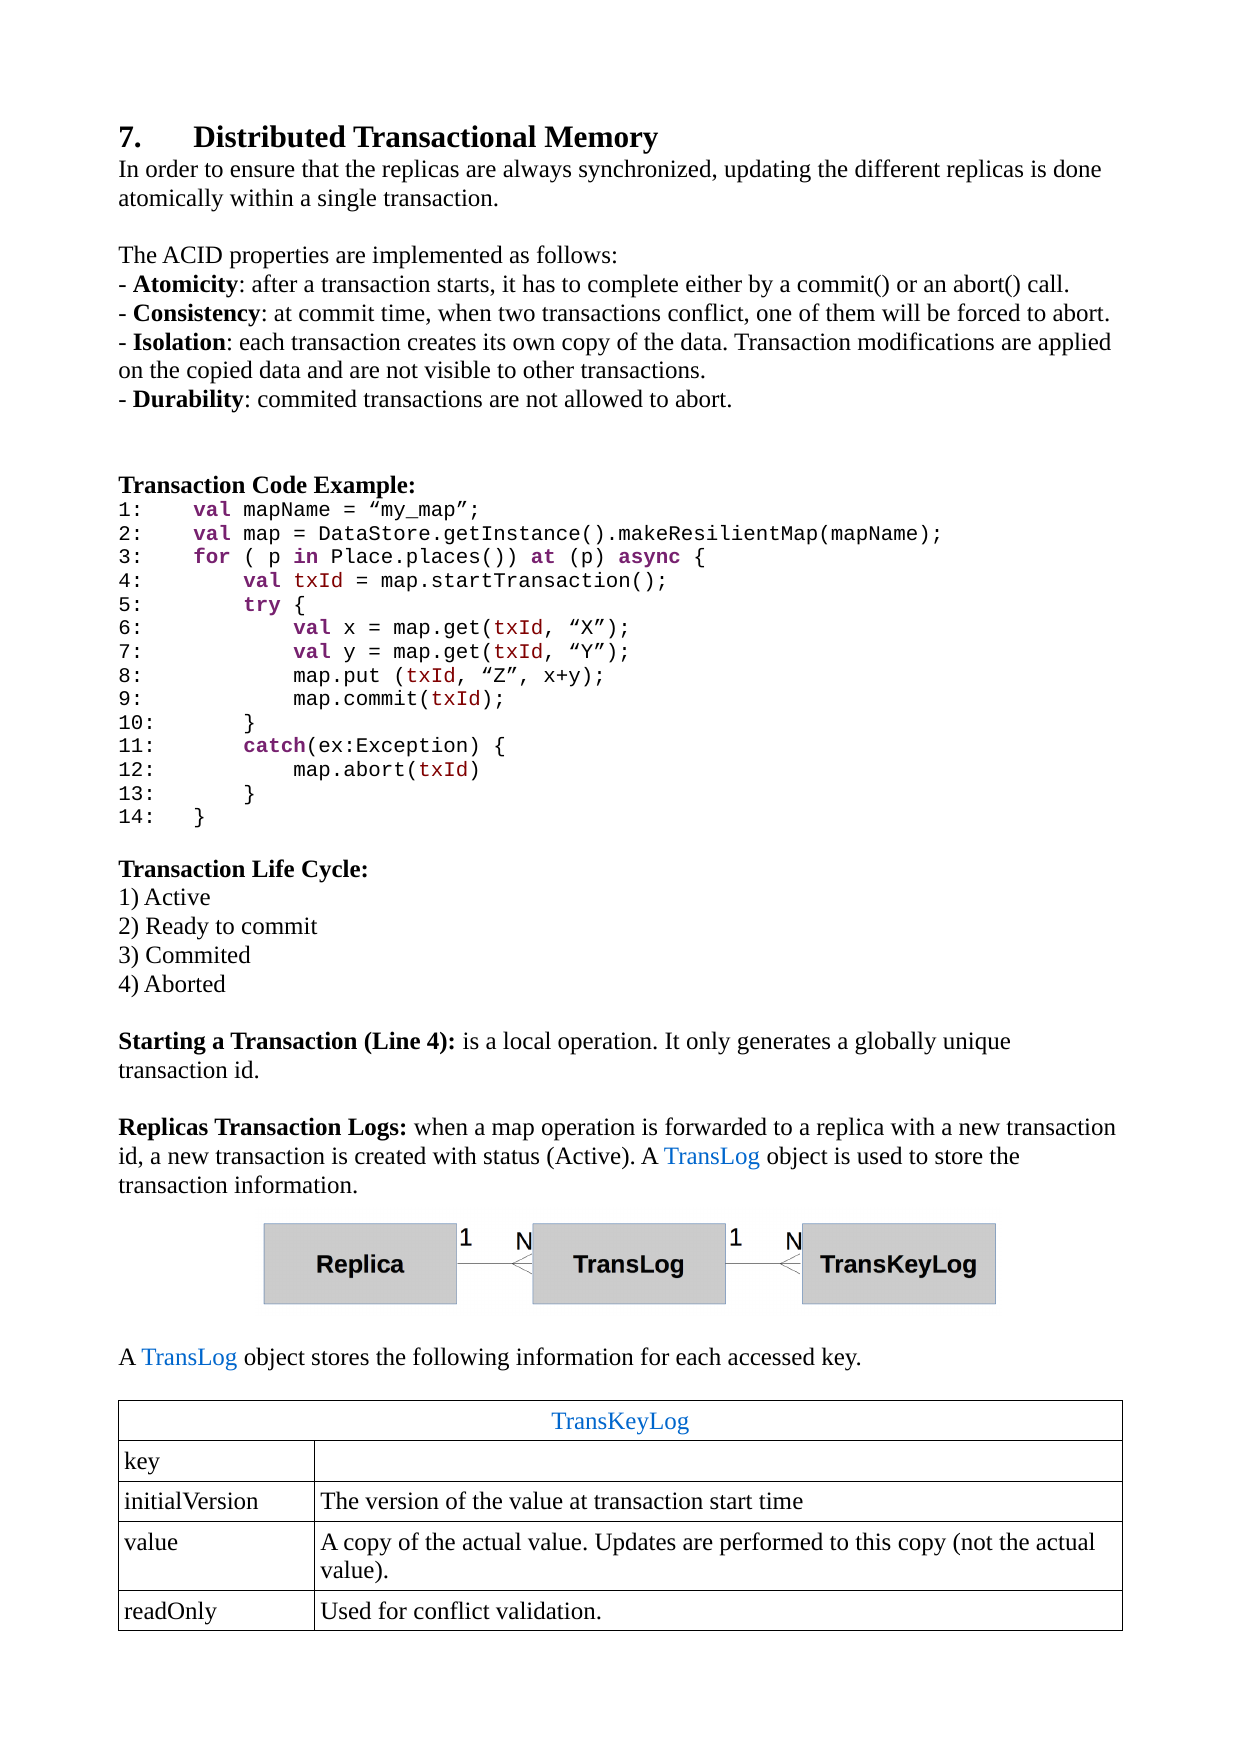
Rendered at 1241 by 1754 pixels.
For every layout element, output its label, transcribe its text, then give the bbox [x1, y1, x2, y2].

table_cell The version of the value at transaction start time [315, 1482, 1122, 1521]
list Distributed Transactional Memory [118, 118, 1122, 154]
text 4: val txId = map.startTransaction(); [118, 570, 1122, 594]
text Transaction Life Cycle: [118, 854, 1122, 882]
text Starting a Transaction (Line 4): is a local operation. It only generates a globally unique transaction id. [118, 1026, 1122, 1084]
text 7: val y = map.get(txId, “Y”); [118, 641, 1122, 664]
text 3: for ( p in Place.places()) at (p) async { [118, 546, 1122, 570]
table_cell Used for conflict validation. [315, 1591, 1122, 1630]
text 8: map.put (txId, “Z”, x+y); [118, 664, 1122, 688]
text 1) Active [118, 882, 1122, 911]
table_cell key [119, 1441, 314, 1481]
text A TransLog object stores the following information for each accessed key. [118, 1342, 1122, 1371]
text 1: val mapName = “my_map”; [118, 499, 1122, 523]
picture [255, 1207, 1003, 1316]
text 12: map.abort(txId) [118, 759, 1122, 783]
text In order to ensure that the replicas are always synchronized, updating the different replicas is done atomically within a single transaction. [118, 154, 1122, 212]
text Transaction Code Example: [118, 470, 1122, 499]
text 11: catch(ex:Exception) { [118, 736, 1122, 759]
text 6: val x = map.get(txId, “X”); [118, 617, 1122, 641]
text - Isolation: each transaction creates its own copy of the data. Transaction modifications are applied on the copied data and are not visible to other transactions. [118, 327, 1122, 384]
table_cell readOnly [119, 1591, 314, 1630]
text - Consistency: at commit time, when two transactions conflict, one of them will be forced to abort. [118, 298, 1122, 327]
text Replicas Transaction Logs: when a map operation is forwarded to a replica with a new transaction id, a new transaction is created with status (Active). A TransLog object is used to store the transaction information. [118, 1112, 1122, 1199]
table_cell initialVersion [119, 1482, 314, 1521]
table_cell value [119, 1522, 314, 1590]
text 13: } [118, 783, 1122, 806]
text - Durability: commited transactions are not allowed to abort. [118, 384, 1122, 413]
text 5: try { [118, 594, 1122, 617]
text 4) Aborted [118, 969, 1122, 997]
text 10: } [118, 712, 1122, 736]
text 9: map.commit(txId); [118, 688, 1122, 712]
text - Atomicity: after a transaction starts, it has to complete either by a commit() or an abort() call. [118, 269, 1122, 298]
text 2: val map = DataStore.getInstance().makeResilientMap(mapName); [118, 523, 1122, 546]
table_cell A copy of the actual value. Updates are performed to this copy (not the actual value). [315, 1522, 1122, 1590]
table_cell [315, 1441, 1122, 1481]
text 3) Commited [118, 940, 1122, 969]
text 14: } [118, 806, 1122, 830]
table_header TransKeyLog [119, 1401, 1122, 1440]
text 2) Ready to commit [118, 911, 1122, 940]
text The ACID properties are implemented as follows: [118, 240, 1122, 269]
